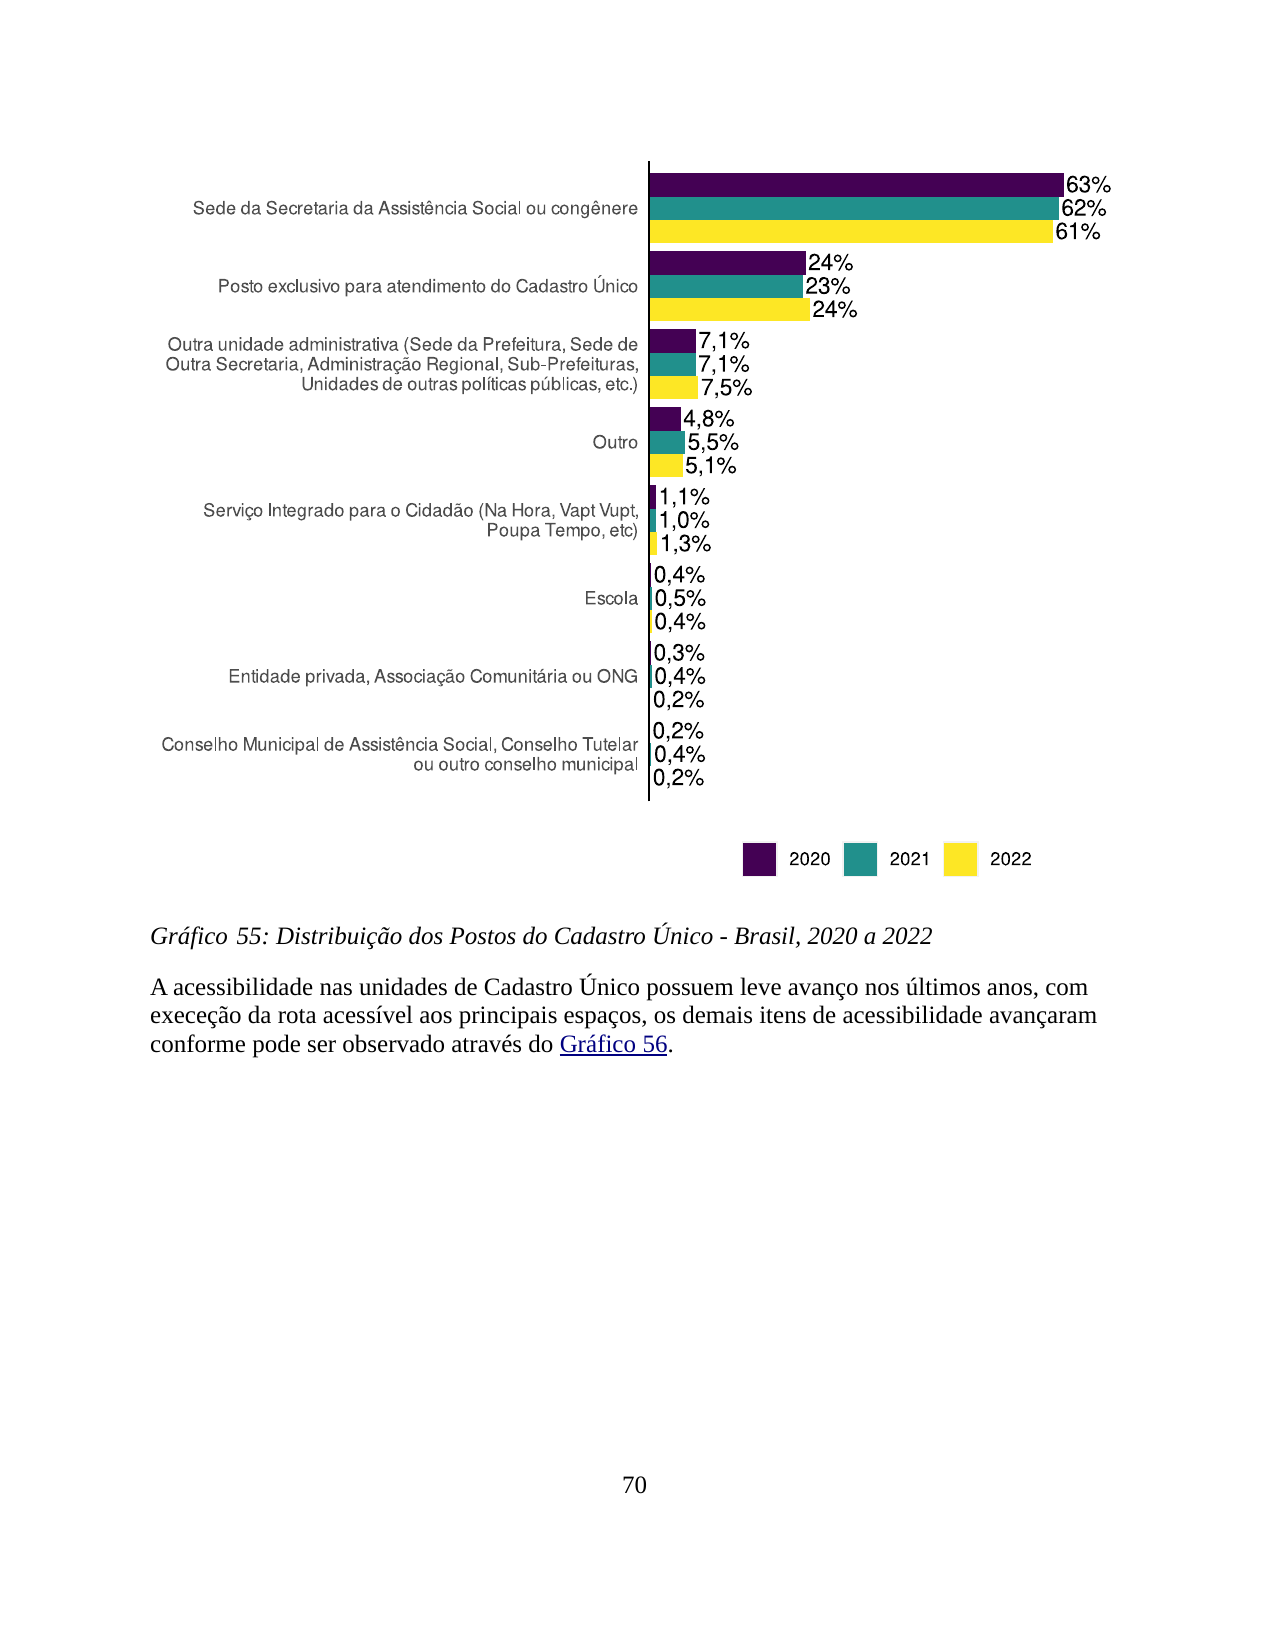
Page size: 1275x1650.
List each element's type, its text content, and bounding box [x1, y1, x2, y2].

table_header Gráfico 55: Distribuição dos Postos do Cadastro Único - Brasil, 2020 a 2022 [150, 901, 1125, 963]
text A acessibilidade nas unidades de Cadastro Único possuem leve avanço nos últimos anos, com execeção da rota acessível aos principais espaços, os demais itens de acessibilidade avançaram conforme pode ser observado através do Gráfico 56. [150, 972, 1125, 1058]
